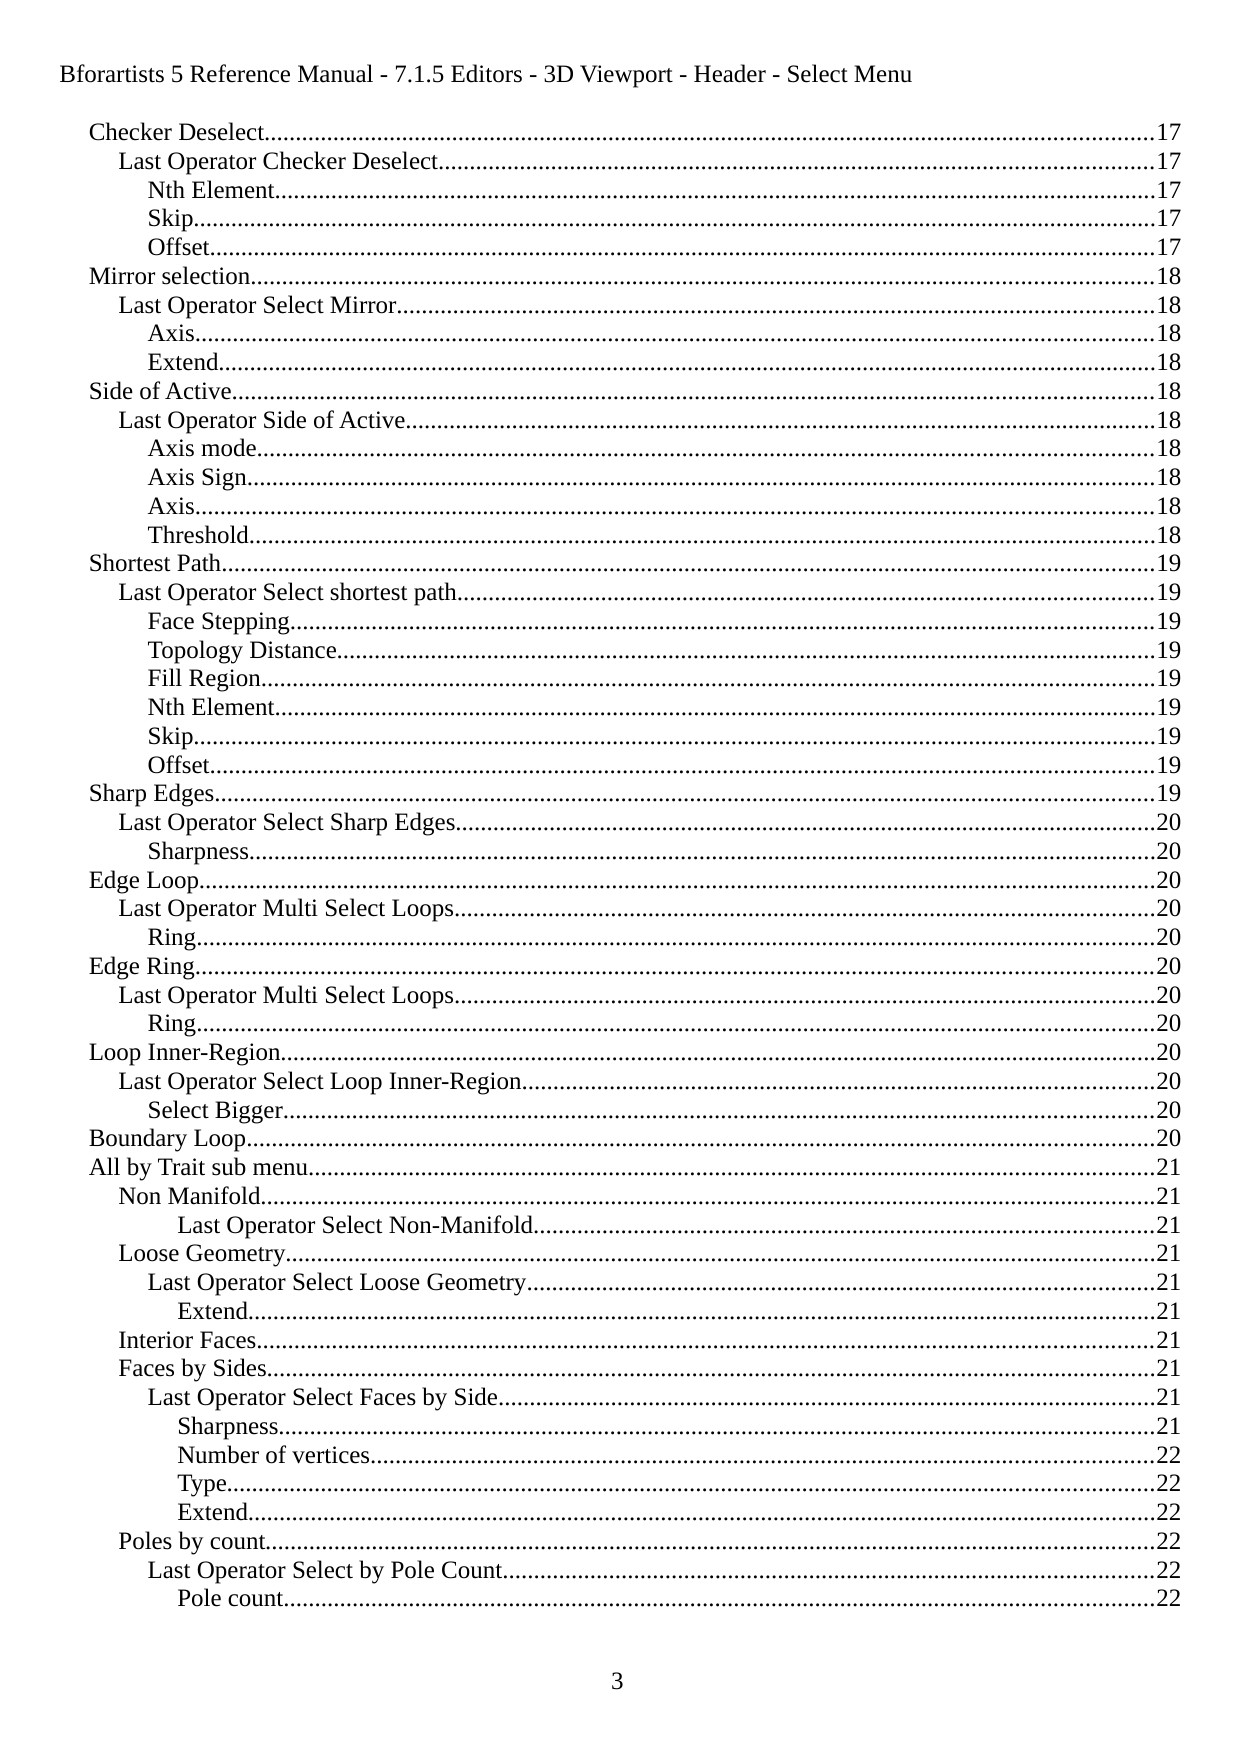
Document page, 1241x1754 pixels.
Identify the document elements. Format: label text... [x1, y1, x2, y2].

text Skip 19 [147, 721, 1181, 750]
text Last Operator Select by Pole Count 22 [147, 1555, 1181, 1583]
text Extend 21 [177, 1296, 1181, 1325]
text Type 22 [177, 1468, 1181, 1497]
text Face Stepping 19 [147, 606, 1181, 635]
text Fill Region 19 [147, 663, 1181, 692]
text Interior Faces 21 [118, 1325, 1181, 1353]
text Nth Element 19 [147, 692, 1181, 721]
text Axis mode 18 [147, 433, 1181, 462]
text Extend 22 [177, 1497, 1181, 1526]
text Loose Geometry 21 [118, 1238, 1181, 1267]
text Last Operator Select Non-Manifold 21 [177, 1210, 1181, 1238]
text Nth Element 17 [147, 175, 1181, 203]
text Axis 18 [147, 491, 1181, 520]
text Skip 17 [147, 203, 1181, 232]
text Shortest Path 19 [88, 548, 1181, 577]
text Sharpness 21 [177, 1411, 1181, 1440]
text Last Operator Checker Deselect 17 [118, 146, 1181, 175]
text Last Operator Select Faces by Side 21 [147, 1382, 1181, 1411]
text Edge Loop 20 [88, 865, 1181, 893]
text Number of vertices 22 [177, 1440, 1181, 1468]
text Pole count 22 [177, 1583, 1181, 1612]
text Edge Ring 20 [88, 951, 1181, 980]
text Select Bigger 20 [147, 1095, 1181, 1123]
text Last Operator Select shortest path 19 [118, 577, 1181, 606]
text Offset 17 [147, 232, 1181, 261]
text Last Operator Select Mirror 18 [118, 290, 1181, 318]
text Offset 19 [147, 750, 1181, 778]
text Non Manifold 21 [118, 1181, 1181, 1210]
text Boundary Loop 20 [88, 1123, 1181, 1152]
text Ring 20 [147, 922, 1181, 951]
text Loop Inner-Region 20 [88, 1037, 1181, 1066]
text Mirror selection 18 [88, 261, 1181, 290]
text Axis Sign 18 [147, 462, 1181, 491]
text Axis 18 [147, 318, 1181, 347]
text Last Operator Multi Select Loops 20 [118, 980, 1181, 1008]
text Last Operator Select Sharp Edges 20 [118, 807, 1181, 836]
text Sharpness 20 [147, 836, 1181, 865]
text Ring 20 [147, 1008, 1181, 1037]
text Last Operator Multi Select Loops 20 [118, 893, 1181, 922]
text Extend 18 [147, 347, 1181, 376]
text Sharp Edges 19 [88, 778, 1181, 807]
text Side of Active 18 [88, 376, 1181, 405]
text Faces by Sides 21 [118, 1353, 1181, 1382]
text Topology Distance 19 [147, 635, 1181, 663]
text Last Operator Side of Active 18 [118, 405, 1181, 433]
text Last Operator Select Loose Geometry 21 [147, 1267, 1181, 1296]
text Threshold 18 [147, 520, 1181, 548]
text All by Trait sub menu 21 [88, 1152, 1181, 1181]
text Last Operator Select Loop Inner-Region 20 [118, 1066, 1181, 1095]
text Checker Deselect 17 [88, 117, 1181, 146]
text Poles by count 22 [118, 1526, 1181, 1555]
